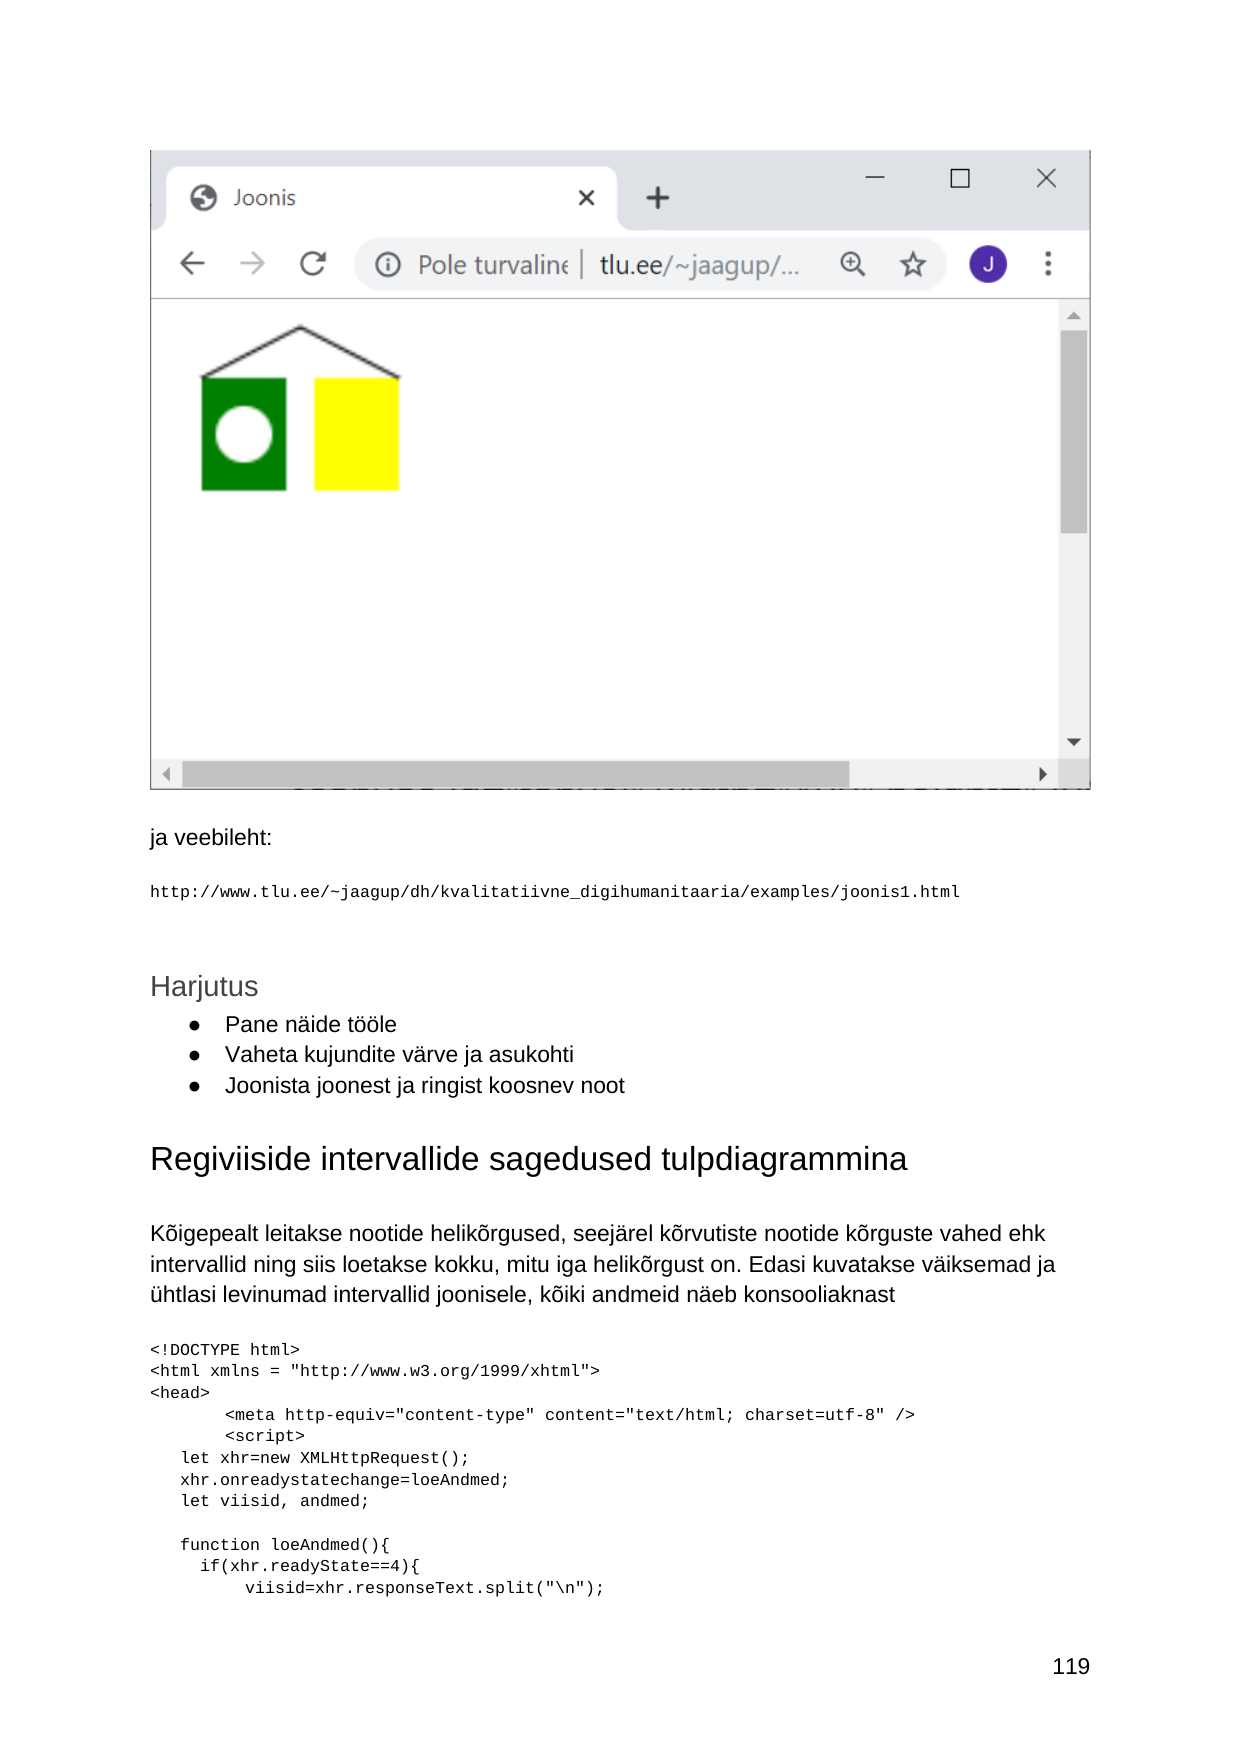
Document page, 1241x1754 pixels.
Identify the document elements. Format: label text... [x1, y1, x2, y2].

list Vaheta kujundite värve ja asukohti [187, 1041, 1090, 1068]
list Pane näide tööle [187, 1011, 1090, 1037]
text <!DOCTYPE html> [150, 1341, 1090, 1360]
text <head> [150, 1384, 1090, 1403]
text Kõigepealt leitakse nootide helikõrgused, seejärel kõrvutiste nootide kõrguste vahed ehk intervallid ning siis loetakse kokku, mitu iga helikõrgust on. Edasi kuvatakse väiksemad ja ühtlasi levinumad intervallid joonisele, kõiki andmeid näeb konsooliaknast [150, 1220, 1090, 1307]
subtitle Harjutus [150, 969, 1090, 1003]
text if(xhr.readyState==4){ [150, 1558, 1090, 1577]
text viisid=xhr.responseText.split("\n"); [150, 1579, 1090, 1598]
text <meta http-equiv="content-type" content="text/html; charset=utf-8" /> [150, 1406, 1090, 1425]
list Joonista joonest ja ringist koosnev noot [187, 1072, 1090, 1098]
text <script> [150, 1428, 1090, 1447]
text let xhr=new XMLHttpRequest(); [150, 1449, 1090, 1468]
picture [150, 150, 1091, 790]
text let viisid, andmed; [150, 1493, 1090, 1512]
text ja veebileht: [150, 824, 1090, 850]
text <html xmlns = "http://www.w3.org/1999/xhtml"> [150, 1363, 1090, 1382]
text function loeAndmed(){ [150, 1536, 1090, 1555]
subtitle Regiviiside intervallide sagedused tulpdiagrammina [150, 1139, 1090, 1178]
text xhr.onreadystatechange=loeAndmed; [150, 1471, 1090, 1490]
text http://www.tlu.ee/~jaagup/dh/kvalitatiivne_digihumanitaaria/examples/joonis1.html [150, 884, 1090, 903]
